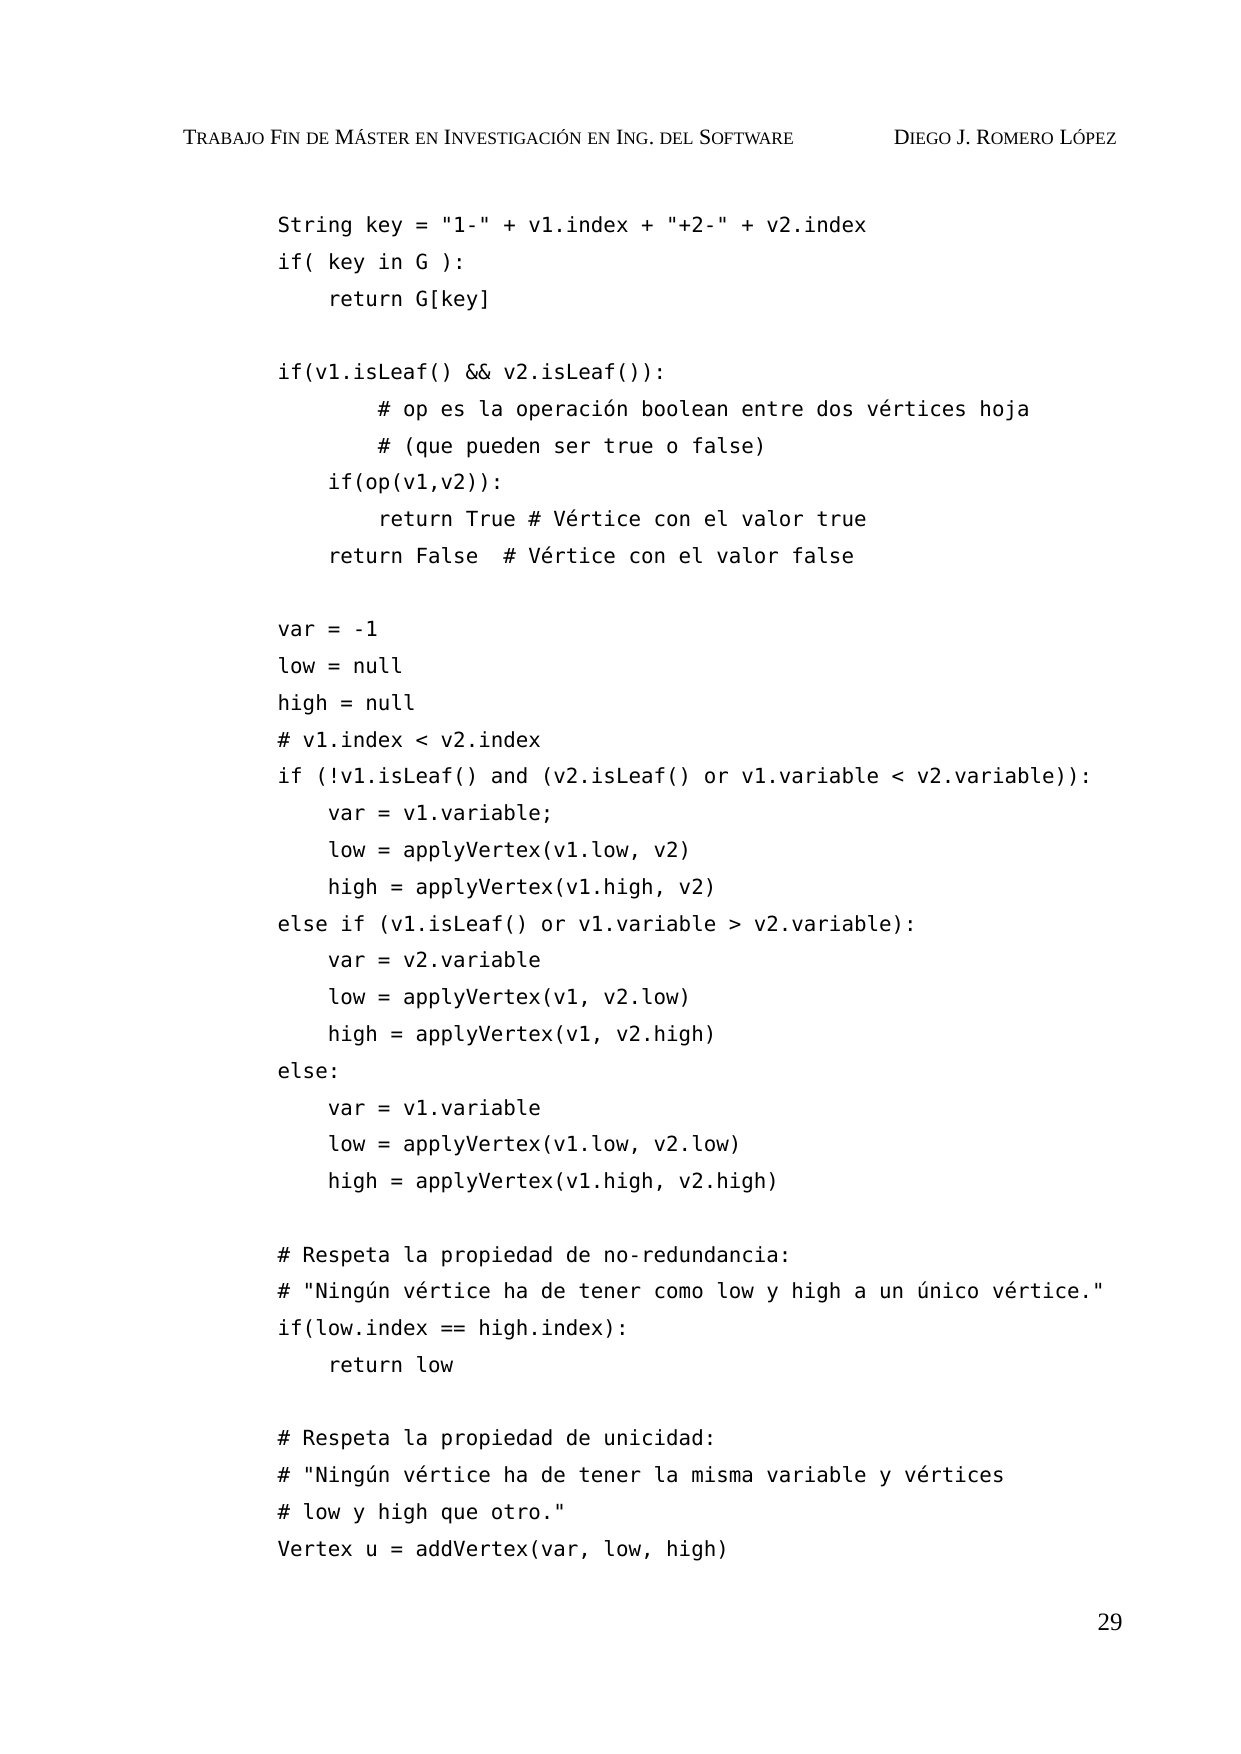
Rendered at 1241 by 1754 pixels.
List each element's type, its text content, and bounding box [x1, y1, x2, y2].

text high = null [177, 691, 1122, 715]
text low = applyVertex(v1, v2.low) [177, 985, 1122, 1009]
text high = applyVertex(v1.high, v2.high) [177, 1169, 1122, 1193]
text high = applyVertex(v1.high, v2) [177, 875, 1122, 899]
text # v1.index < v2.index [177, 728, 1122, 752]
text return low [177, 1353, 1122, 1377]
text high = applyVertex(v1, v2.high) [177, 1022, 1122, 1046]
text # "Ningún vértice ha de tener la misma variable y vértices [177, 1463, 1122, 1487]
text if(low.index == high.index): [177, 1316, 1122, 1340]
text var = v1.variable [177, 1096, 1122, 1120]
text # Respeta la propiedad de no-redundancia: [177, 1243, 1122, 1267]
text # "Ningún vértice ha de tener como low y high a un único vértice." [177, 1279, 1122, 1304]
text var = v1.variable; [177, 801, 1122, 826]
text # Respeta la propiedad de unicidad: [177, 1426, 1122, 1451]
text # (que pueden ser true o false) [177, 434, 1122, 458]
text return True # Vértice con el valor true [177, 507, 1122, 531]
text else: [177, 1059, 1122, 1083]
text if(op(v1,v2)): [177, 470, 1122, 495]
text low = applyVertex(v1.low, v2.low) [177, 1132, 1122, 1157]
text String key = "1-" + v1.index + "+2-" + v2.index [177, 213, 1122, 237]
text if(v1.isLeaf() && v2.isLeaf()): [177, 360, 1122, 384]
text low = applyVertex(v1.low, v2) [177, 838, 1122, 862]
text if( key in G ): [177, 250, 1122, 274]
text var = -1 [177, 617, 1122, 642]
text if (!v1.isLeaf() and (v2.isLeaf() or v1.variable < v2.variable)): [177, 764, 1122, 789]
text # low y high que otro." [177, 1500, 1122, 1524]
text else if (v1.isLeaf() or v1.variable > v2.variable): [177, 912, 1122, 936]
text # op es la operación boolean entre dos vértices hoja [177, 397, 1122, 421]
text var = v2.variable [177, 948, 1122, 973]
text Vertex u = addVertex(var, low, high) [177, 1537, 1122, 1561]
text low = null [177, 654, 1122, 678]
text return False # Vértice con el valor false [177, 544, 1122, 568]
text return G[key] [177, 287, 1122, 311]
